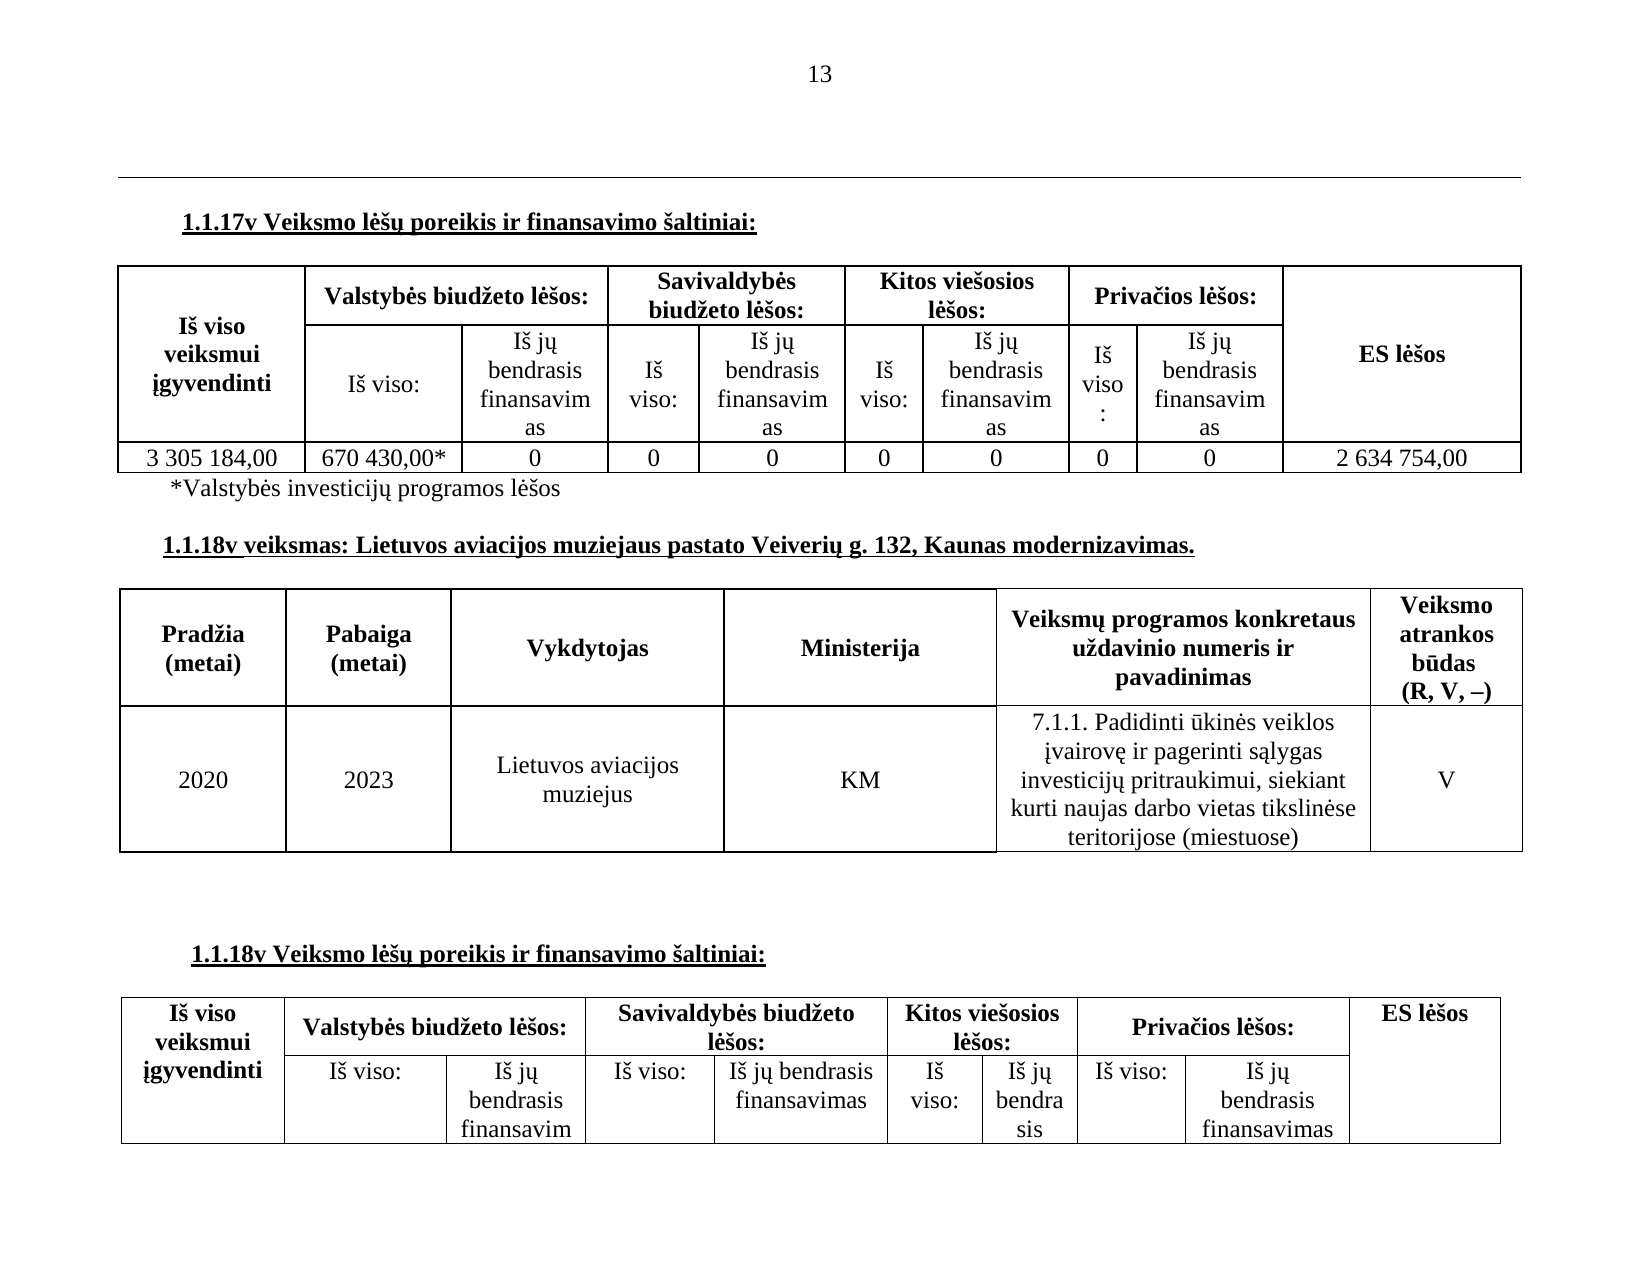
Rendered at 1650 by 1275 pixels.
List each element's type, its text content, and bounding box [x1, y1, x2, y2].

table_cell Savivaldybės biudžeto lėšos: [586, 998, 887, 1055]
table_header Veiksmų programos konkretaus uždavinio numeris ir pavadinimas [997, 589, 1370, 705]
table_cell Iš viso: [609, 326, 698, 441]
table_cell [1504, 997, 1521, 1055]
table_cell Iš viso: [888, 1056, 982, 1143]
table_cell Savivaldybės biudžeto lėšos: [609, 267, 844, 324]
table_cell Iš viso: [1078, 1056, 1185, 1143]
table_cell Iš jų bendrasis finansavimas [463, 326, 607, 441]
table_cell Iš jų bendrasis finansavim [447, 1056, 585, 1143]
table_cell 0 [846, 443, 922, 472]
table_cell Lietuvos aviacijos muziejus [452, 707, 723, 851]
table_cell Iš jų bendrasis finansavimas [1138, 326, 1282, 441]
table_cell Iš jų bendrasis finansavimas [1186, 1056, 1349, 1143]
table_cell Iš jų bendrasis [983, 1056, 1077, 1143]
table_cell 1.1.17v Veiksmo lėšų poreikis ir finansavimo šaltiniai: [118, 178, 1521, 264]
table_cell Iš viso: [1070, 326, 1136, 441]
table_cell 0 [924, 443, 1068, 472]
table_cell Iš viso: [846, 326, 922, 441]
table_cell Iš viso: [285, 1056, 446, 1143]
table_cell Iš jų bendrasis finansavimas [924, 326, 1068, 441]
table_cell Valstybės biudžeto lėšos: [306, 267, 607, 324]
table_cell Privačios lėšos: [1070, 267, 1282, 324]
table_cell 0 [1138, 443, 1282, 472]
table_cell 670 430,00* [306, 443, 461, 472]
table_cell [1504, 1055, 1521, 1143]
text 1.1.18v veiksmas: Lietuvos aviacijos muziejaus pastato Veiverių g. 132, Kaunas modernizavimas. [118, 531, 1521, 559]
table_cell Kitos viešosios lėšos: [846, 267, 1068, 324]
table_cell Iš viso veiksmui įgyvendinti [119, 267, 304, 441]
table_cell Iš viso veiksmui įgyvendinti [122, 998, 284, 1143]
table_cell 0 [609, 443, 698, 472]
table_header Pradžia (metai) [121, 590, 285, 705]
table_header Ministerija [725, 590, 996, 705]
table_cell 3 305 184,00 [119, 443, 304, 472]
table_cell Iš viso: [306, 326, 461, 441]
table_cell Iš jų bendrasis finansavimas [700, 326, 844, 441]
table_header 1.1.18v Veiksmo lėšų poreikis ir finansavimo šaltiniai: [121, 911, 1500, 997]
table_cell Iš jų bendrasis finansavimas [715, 1056, 887, 1143]
table_cell 0 [700, 443, 844, 472]
table_header Veiksmo atrankos būdas (R, V, –) [1371, 589, 1522, 705]
table_cell 0 [463, 443, 607, 472]
table_cell KM [725, 707, 996, 851]
table_cell ES lėšos [1284, 267, 1520, 441]
table_header Vykdytojas [452, 590, 723, 705]
table_header Pabaiga (metai) [287, 590, 450, 705]
text *Valstybės investicijų programos lėšos [118, 473, 1521, 502]
table_cell 7.1.1. Padidinti ūkinės veiklos įvairovę ir pagerinti sąlygas investicijų pritraukimui, siekiant kurti naujas darbo vietas tikslinėse teritorijose (miestuose) [997, 706, 1370, 851]
table_cell Valstybės biudžeto lėšos: [285, 998, 585, 1055]
table_cell V [1371, 706, 1522, 851]
table_cell 2020 [121, 707, 285, 851]
table_cell Iš viso: [586, 1056, 714, 1143]
table_cell ES lėšos [1350, 998, 1500, 1143]
table_cell 2 634 754,00 [1284, 443, 1520, 472]
table_cell 2023 [287, 707, 450, 851]
table_cell Privačios lėšos: [1078, 998, 1349, 1055]
table_header [1504, 911, 1521, 997]
table_cell Kitos viešosios lėšos: [888, 998, 1077, 1055]
table_cell 0 [1070, 443, 1136, 472]
